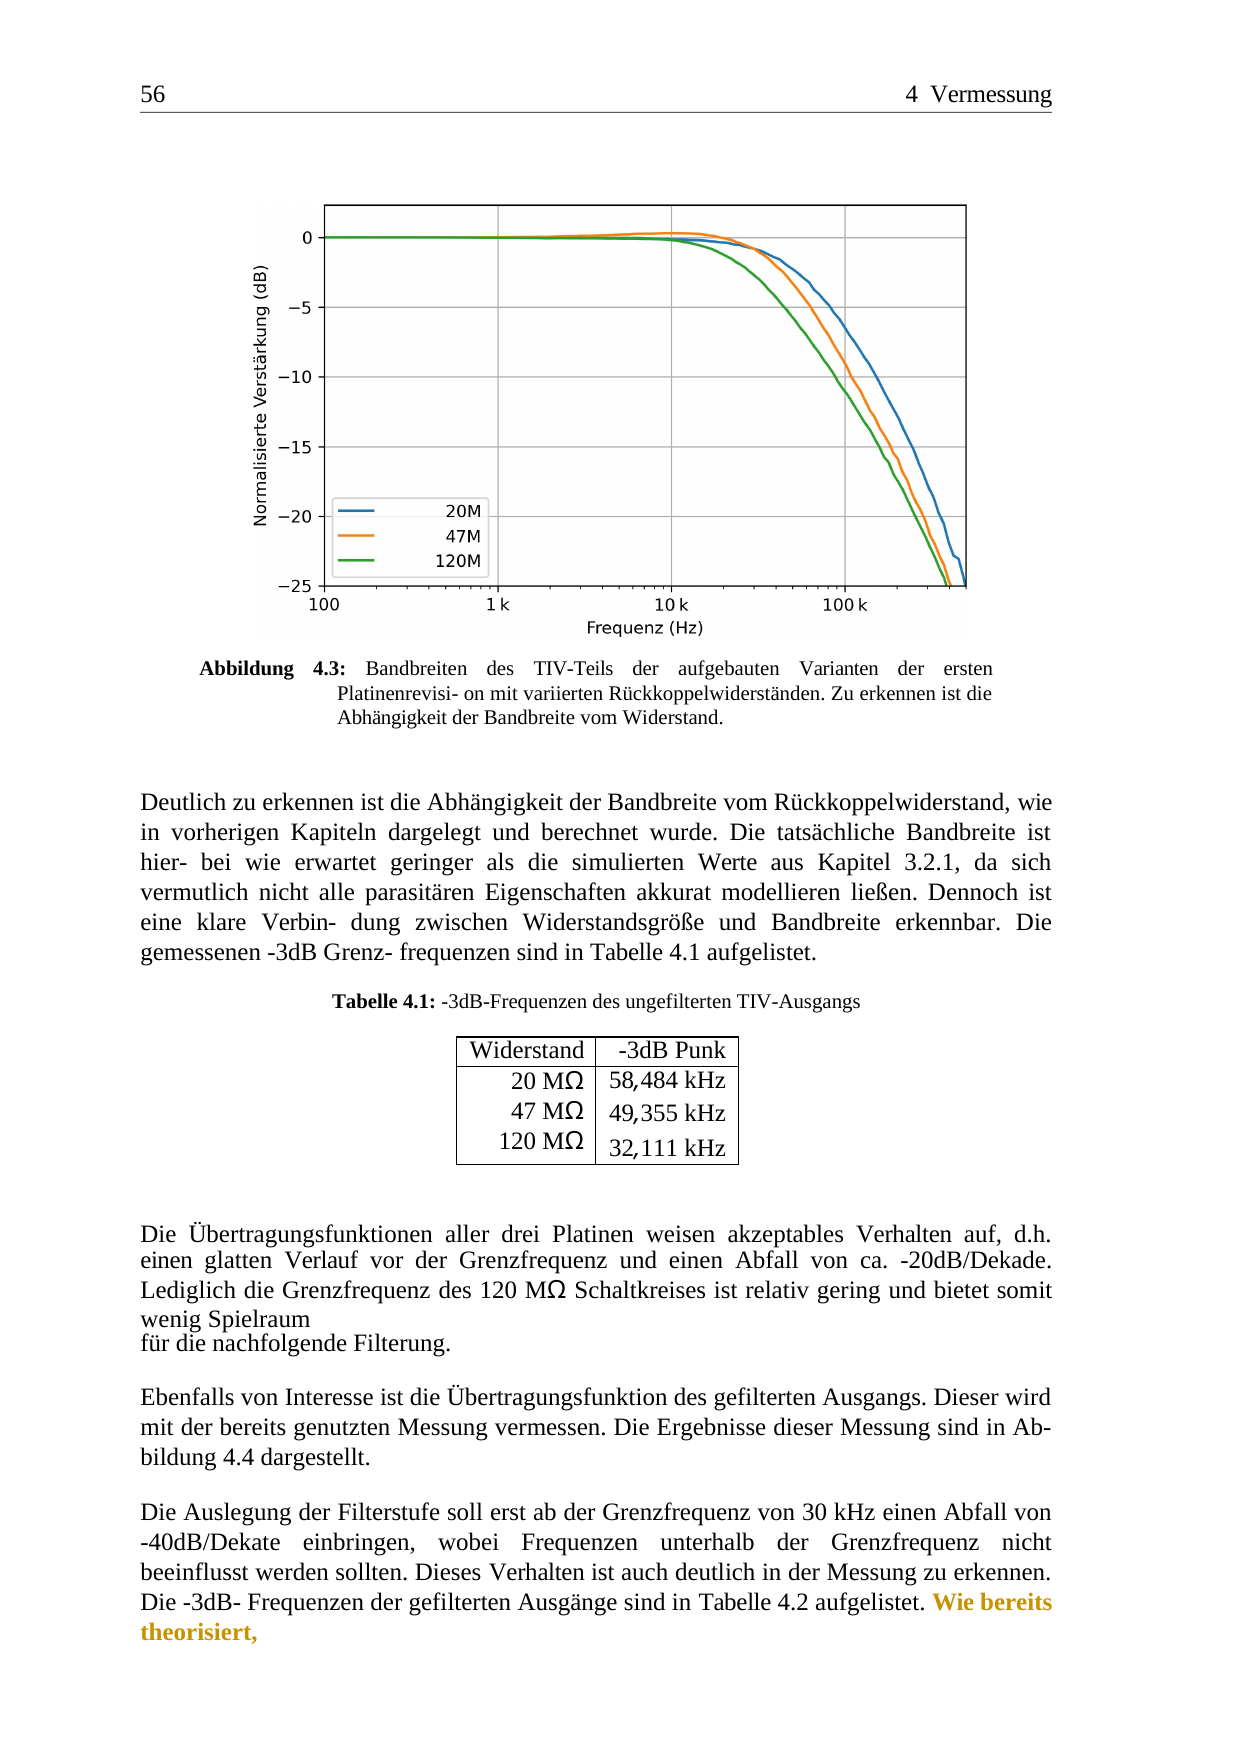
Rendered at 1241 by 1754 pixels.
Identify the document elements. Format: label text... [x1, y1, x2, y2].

table_cell 20 MΩ 47 MΩ 120 MΩ [457, 1067, 595, 1164]
picture [253, 204, 967, 637]
text Die Auslegung der Filterstufe soll erst ab der Grenzfrequenz von 30 kHz einen Abfall von [140, 1497, 1240, 1526]
text Die Übertragungsfunktionen aller drei Platinen weisen akzeptables Verhalten auf, d.h. einen glatten Verlauf vor der Grenzfrequenz und einen Abfall von ca. -20dB/Dekade. Lediglich die Grenzfrequenz des 120 MΩ Schaltkreises ist relativ gering und bietet somit wenig Spielraum [140, 1221, 1052, 1333]
text Ebenfalls von Interesse ist die Übertragungsfunktion des gefilterten Ausgangs. Dieser wird mit der bereits genutzten Messung vermessen. Die Ergebnisse dieser Messung sind in Ab- bildung 4.4 dargestellt. [140, 1382, 1052, 1471]
text Tabelle 4.1: -3dB-Frequenzen des ungefilterten TIV-Ausgangs [0, 989, 1192, 1013]
table_header -3dB Punk [596, 1038, 738, 1066]
text Abbildung 4.3: Bandbreiten des TIV-Teils der aufgebauten Varianten der ersten Platinenrevisi- on mit variierten Rückkoppelwiderständen. Zu erkennen ist die Abhängigkeit der Bandbreite vom Widerstand. [199, 656, 993, 729]
text Deutlich zu erkennen ist die Abhängigkeit der Bandbreite vom Rückkoppelwiderstand, wie in vorherigen Kapiteln dargelegt und berechnet wurde. Die tatsächliche Bandbreite ist hier- bei wie erwartet geringer als die simulierten Werte aus Kapitel 3.2.1, da sich vermutlich nicht alle parasitären Eigenschaften akkurat modellieren ließen. Dennoch ist eine klare Verbin- dung zwischen Widerstandsgröße und Bandbreite erkennbar. Die gemessenen -3dB Grenz- frequenzen sind in Tabelle 4.1 aufgelistet. [140, 787, 1052, 966]
text -40dB/Dekate einbringen, wobei Frequenzen unterhalb der Grenzfrequenz nicht beeinflusst werden sollten. Dieses Verhalten ist auch deutlich in der Messung zu erkennen. Die -3dB- Frequenzen der gefilterten Ausgänge sind in Tabelle 4.2 aufgelistet. Wie bereits theorisiert, [140, 1527, 1052, 1646]
table_header Widerstand [457, 1038, 595, 1066]
text für die nachfolgende Filterung. [140, 1333, 1240, 1356]
table_cell 58,484 kHz 49,355 kHz 32,111 kHz [596, 1067, 738, 1164]
